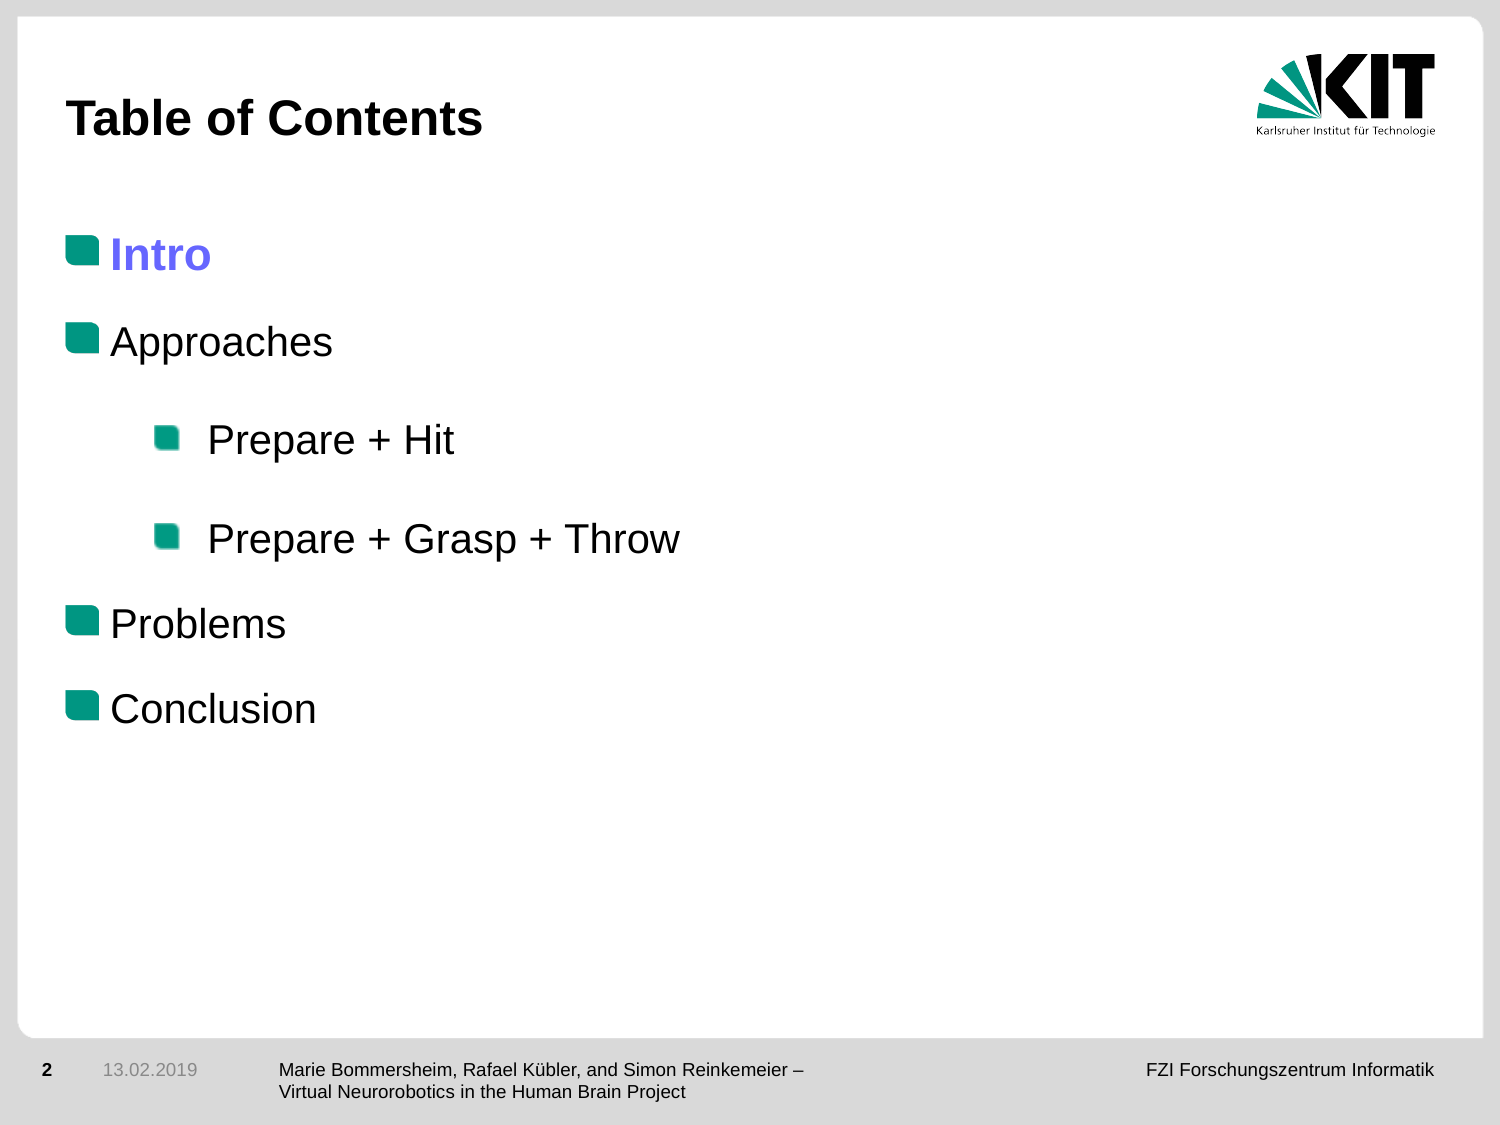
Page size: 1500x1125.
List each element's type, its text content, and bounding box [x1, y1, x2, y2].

list Intro Approaches Prepare + Hit Prepare + Grasp + Throw Problems Conclusion [65, 197, 1435, 1002]
slide_number [41, 1057, 96, 1106]
slide_number 13.02.2019 [102, 1057, 272, 1118]
title Table of Contents [65, 64, 1192, 147]
picture [0, 0, 1500, 1125]
